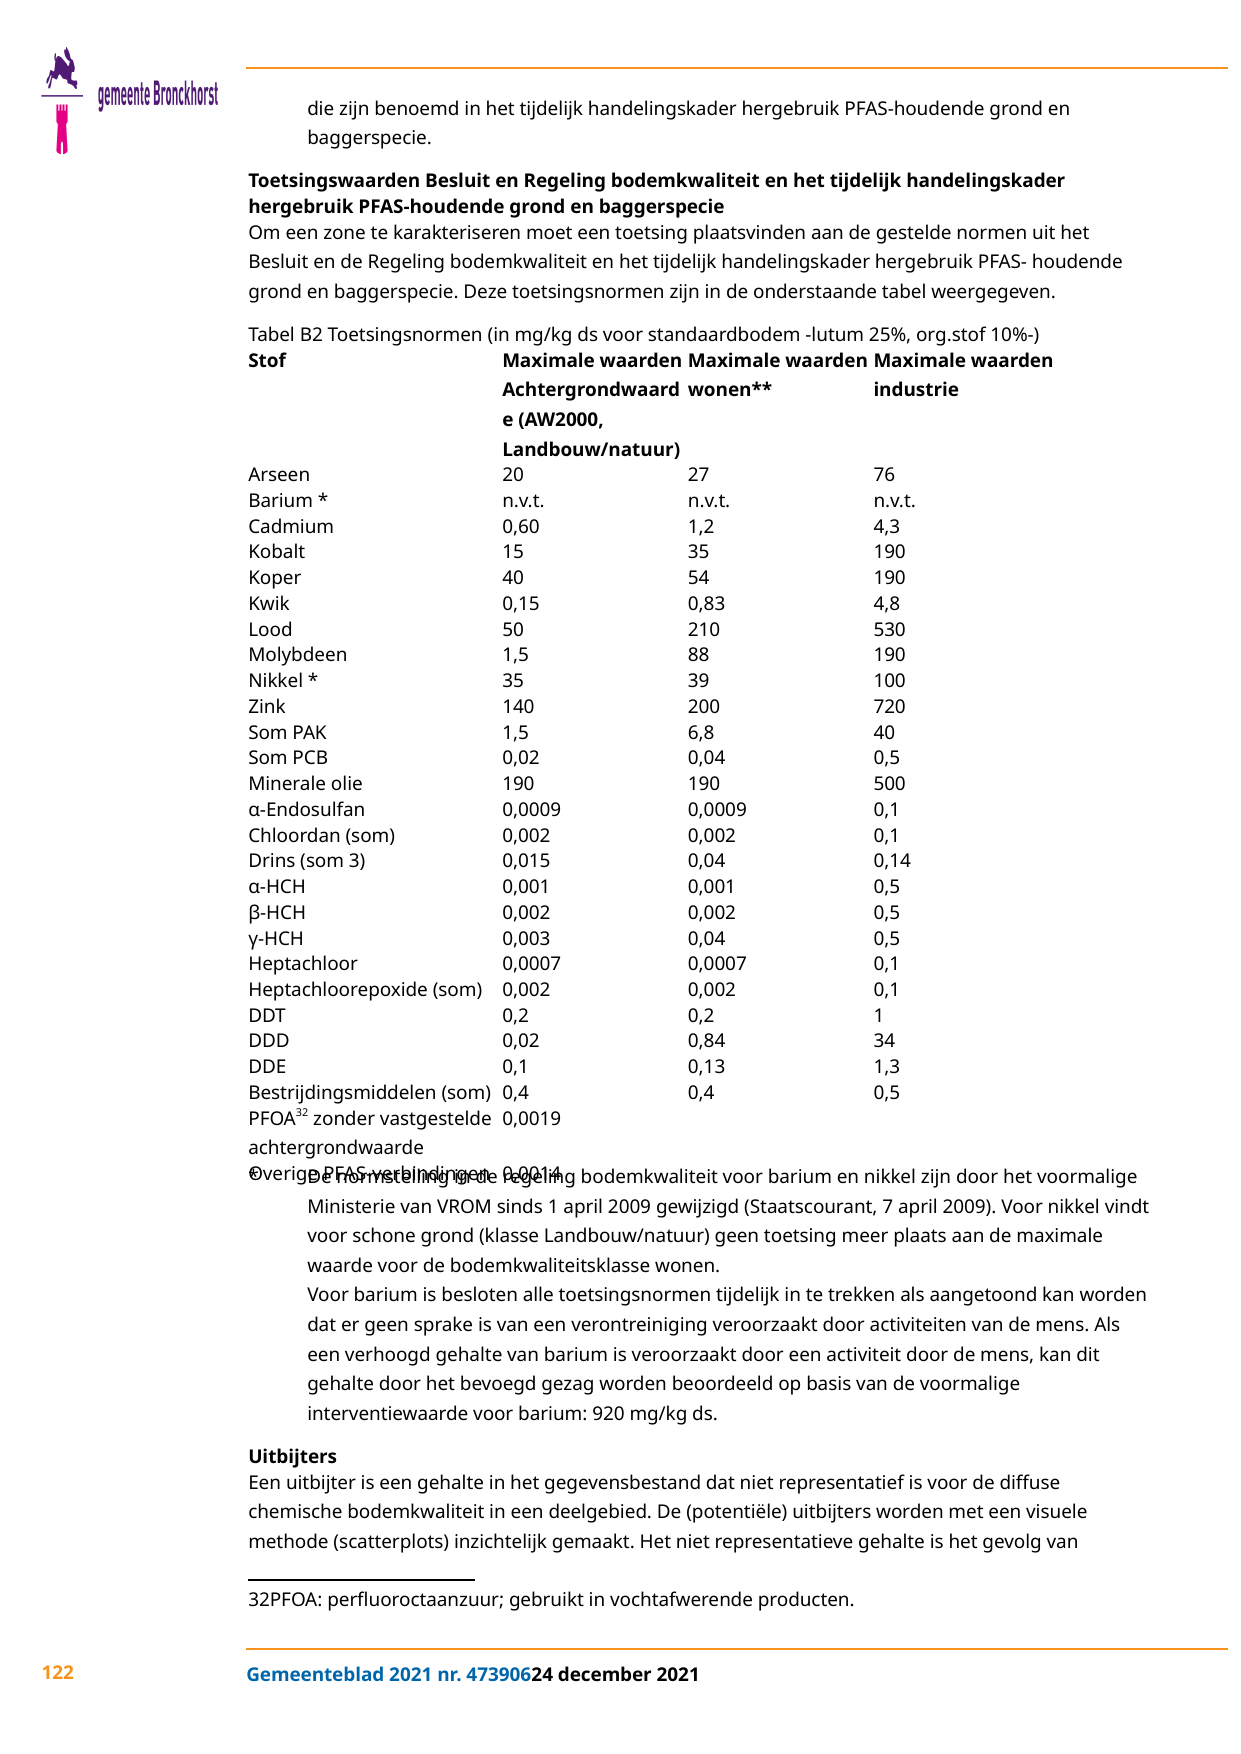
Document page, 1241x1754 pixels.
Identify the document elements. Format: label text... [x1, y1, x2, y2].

table_cell 0,0019 [502, 1105, 1059, 1160]
table_cell 0,84 [688, 1028, 873, 1053]
table_cell 40 [873, 719, 1059, 744]
table_cell α-HCH [248, 873, 502, 899]
table_cell 0,1 [873, 822, 1059, 847]
table_cell 4,3 [873, 513, 1059, 539]
table_cell 40 [502, 565, 688, 590]
table_cell 0,02 [502, 745, 688, 770]
table_cell 0,5 [873, 1079, 1059, 1105]
table_cell 0,001 [688, 873, 873, 899]
table_header Maximale waarden wonen** [688, 347, 873, 462]
text Uitbijters [248, 1443, 1152, 1469]
picture [41, 47, 231, 172]
table_cell 0,1 [873, 796, 1059, 822]
table_cell DDT [248, 1002, 502, 1028]
table_cell 50 [502, 616, 688, 642]
table_cell 0,002 [688, 976, 873, 1002]
table_cell Kobalt [248, 539, 502, 564]
table_cell 190 [873, 539, 1059, 564]
text Toetsingswaarden Besluit en Regeling bodemkwaliteit en het tijdelijk handelingskader hergebruik PFAS-houdende grond en baggerspecie [248, 167, 1152, 219]
table_cell 54 [688, 565, 873, 590]
table_cell n.v.t. [688, 487, 873, 513]
table_cell 0,60 [502, 513, 688, 539]
table_cell 0,0009 [688, 796, 873, 822]
table_cell 1,5 [502, 719, 688, 744]
table_cell Chloordan (som) [248, 822, 502, 847]
table_cell PFOA zonder vastgestelde achtergrondwaarde [248, 1105, 502, 1160]
table_cell 210 [688, 616, 873, 642]
table_cell Zink [248, 693, 502, 719]
table_cell n.v.t. [502, 487, 688, 513]
table_cell 190 [688, 770, 873, 796]
table_cell 20 [502, 462, 688, 487]
table_cell Cadmium [248, 513, 502, 539]
table_cell 0,002 [688, 899, 873, 925]
table_cell 34 [873, 1028, 1059, 1053]
table_cell 27 [688, 462, 873, 487]
table_cell Arseen [248, 462, 502, 487]
table_cell Molybdeen [248, 642, 502, 667]
table_cell n.v.t. [873, 487, 1059, 513]
table_cell 4,8 [873, 590, 1059, 616]
text Om een zone te karakteriseren moet een toetsing plaatsvinden aan de gestelde normen uit het Besluit en de Regeling bodemkwaliteit en het tijdelijk handelingskader hergebruik PFAS- houdende grond en baggerspecie. Deze toetsingsnormen zijn in de onderstaande tabel weergegeven. [248, 219, 1152, 304]
table_cell 530 [873, 616, 1059, 642]
table_cell 1 [873, 1002, 1059, 1028]
table_cell 0,002 [688, 822, 873, 847]
table_cell 6,8 [688, 719, 873, 744]
table_header Maximale waarden Achtergrondwaarde (AW2000, Landbouw/natuur) [502, 347, 688, 462]
table_cell 0,14 [873, 848, 1059, 873]
text Tabel B2 Toetsingsnormen (in mg/kg ds voor standaardbodem -lutum 25%, org.stof 10%-) [248, 321, 1152, 347]
table_cell DDE [248, 1053, 502, 1079]
table_cell 1,2 [688, 513, 873, 539]
text Een uitbijter is een gehalte in het gegevensbestand dat niet representatief is voor de diffuse chemische bodemkwaliteit in een deelgebied. De (potentiële) uitbijters worden met een visuele methode (scatterplots) inzichtelijk gemaakt. Het niet representatieve gehalte is het gevolg van [248, 1469, 1152, 1554]
table_cell 0,04 [688, 925, 873, 950]
table_cell 88 [688, 642, 873, 667]
table_cell 0,1 [502, 1053, 688, 1079]
table_cell 0,1 [873, 950, 1059, 976]
table_cell 500 [873, 770, 1059, 796]
table_cell α-Endosulfan [248, 796, 502, 822]
table_cell 0,13 [688, 1053, 873, 1079]
table_cell 0,002 [502, 822, 688, 847]
table_cell 100 [873, 668, 1059, 693]
list die zijn benoemd in het tijdelijk handelingskader hergebruik PFAS-houdende grond en baggerspecie. [248, 95, 1152, 150]
table_cell 0,0007 [688, 950, 873, 976]
table_cell Kwik [248, 590, 502, 616]
table_cell 35 [502, 668, 688, 693]
table_header Stof [248, 347, 502, 462]
table_cell 0,5 [873, 873, 1059, 899]
table_cell 0,0009 [502, 796, 688, 822]
table_cell 0,04 [688, 745, 873, 770]
table_cell 0,4 [688, 1079, 873, 1105]
table_cell 15 [502, 539, 688, 564]
table_cell Barium * [248, 487, 502, 513]
list De normstelling in de regeling bodemkwaliteit voor barium en nikkel zijn door het voormalige Ministerie van VROM sinds 1 april 2009 gewijzigd (Staatscourant, 7 april 2009). Voor nikkel vindt voor schone grond (klasse Landbouw/natuur) geen toetsing meer plaats aan de maximale waarde voor de bodemkwaliteitsklasse wonen. [248, 1163, 1152, 1278]
table_cell 0,1 [873, 976, 1059, 1002]
table_cell 0,5 [873, 925, 1059, 950]
table_cell DDD [248, 1028, 502, 1053]
table_cell β-HCH [248, 899, 502, 925]
table_cell 140 [502, 693, 688, 719]
table_cell 0,003 [502, 925, 688, 950]
table_cell 190 [502, 770, 688, 796]
table_cell 0,2 [688, 1002, 873, 1028]
table_cell 0,001 [502, 873, 688, 899]
table_cell 200 [688, 693, 873, 719]
table_cell 720 [873, 693, 1059, 719]
table_cell 35 [688, 539, 873, 564]
table_cell 0,4 [502, 1079, 688, 1105]
table_cell 0,015 [502, 848, 688, 873]
table_cell Drins (som 3) [248, 848, 502, 873]
table_cell γ-HCH [248, 925, 502, 950]
table_cell Lood [248, 616, 502, 642]
table_cell Bestrijdingsmiddelen (som) [248, 1079, 502, 1105]
table_cell 1,5 [502, 642, 688, 667]
list Voor barium is besloten alle toetsingsnormen tijdelijk in te trekken als aangetoond kan worden dat er geen sprake is van een verontreiniging veroorzaakt door activiteiten van de mens. Als een verhoogd gehalte van barium is veroorzaakt door een activiteit door de mens, kan dit gehalte door het bevoegd gezag worden beoordeeld op basis van de voormalige interventiewaarde voor barium: 920 mg/kg ds. [248, 1282, 1152, 1426]
table_cell Koper [248, 565, 502, 590]
table_header Maximale waarden industrie [873, 347, 1059, 462]
table_cell 0,002 [502, 899, 688, 925]
table_cell 0,02 [502, 1028, 688, 1053]
table_cell 0,002 [502, 976, 688, 1002]
table_cell Nikkel * [248, 668, 502, 693]
table_cell Som PCB [248, 745, 502, 770]
table_cell 190 [873, 565, 1059, 590]
table_cell 76 [873, 462, 1059, 487]
table_cell 39 [688, 668, 873, 693]
table_cell Heptachloor [248, 950, 502, 976]
table_cell 190 [873, 642, 1059, 667]
table_cell 1,3 [873, 1053, 1059, 1079]
table_cell Heptachloorepoxide (som) [248, 976, 502, 1002]
table_cell 0,83 [688, 590, 873, 616]
table_cell Som PAK [248, 719, 502, 744]
table_cell Minerale olie [248, 770, 502, 796]
table_cell 0,0007 [502, 950, 688, 976]
table_cell 0,5 [873, 745, 1059, 770]
table_cell 0,04 [688, 848, 873, 873]
table_cell 0,15 [502, 590, 688, 616]
table_cell 0,2 [502, 1002, 688, 1028]
table_cell 0,5 [873, 899, 1059, 925]
